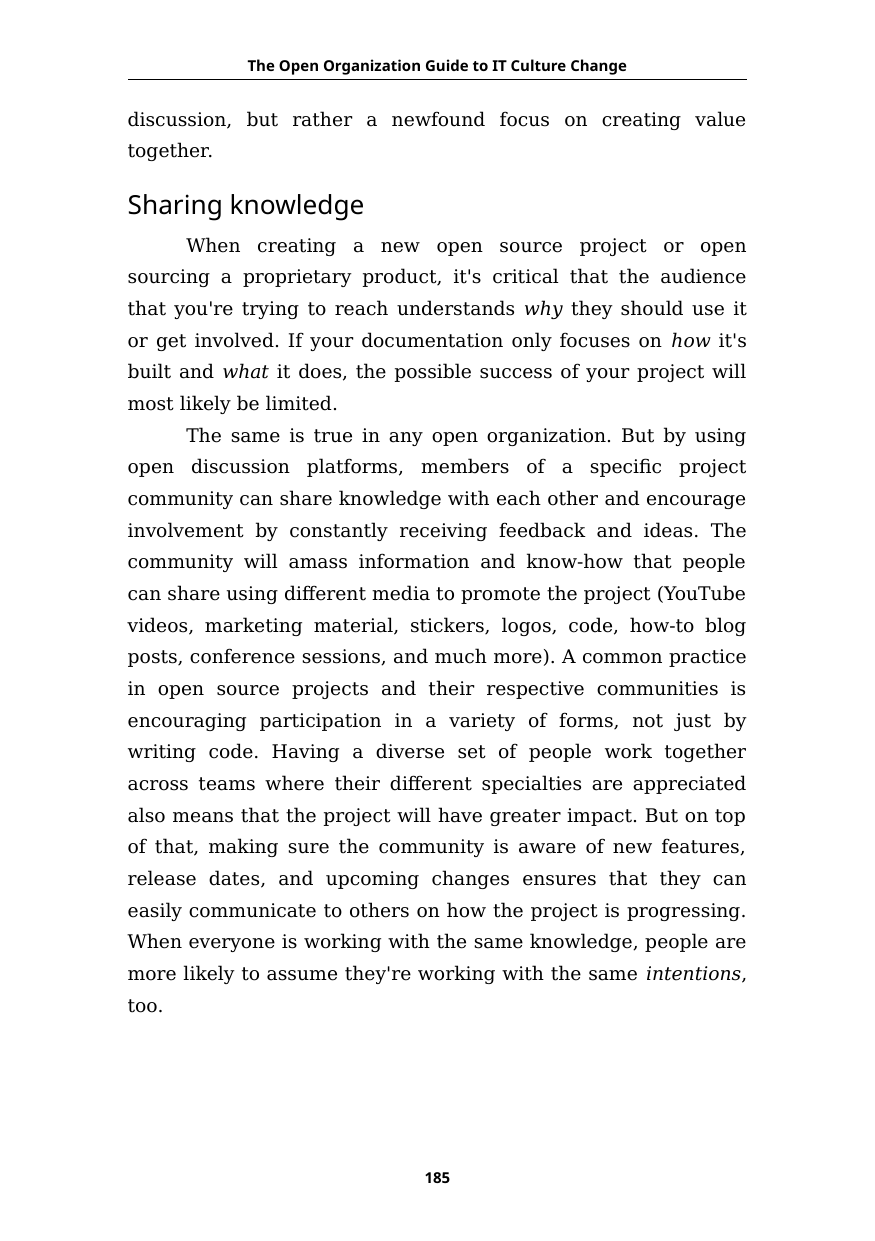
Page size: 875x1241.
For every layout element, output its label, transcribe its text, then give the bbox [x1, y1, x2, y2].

text discussion, but rather a newfound focus on creating value together. [127, 109, 747, 162]
text The same is true in any open organization. But by using open discussion platforms, members of a specific project community can share knowledge with each other and encourage involvement by constantly receiving feedback and ideas. The community will amass information and know-how that people can share using different media to promote the project (YouTube videos, marketing material, stickers, logos, code, how-to blog posts, conference sessions, and much more). A common practice in open source projects and their respective communities is encouraging participation in a variety of forms, not just by writing code. Having a diverse set of people work together across teams where their different specialties are appreciated also means that the project will have greater impact. But on top of that, making sure the community is aware of new features, release dates, and upcoming changes ensures that they can easily communicate to others on how the project is progressing. When everyone is working with the same knowledge, people are more likely to assume they're working with the same intentions, too. [127, 425, 747, 1017]
text When creating a new open source project or open sourcing a proprietary product, it's critical that the audience that you're trying to reach understands why they should use it or get involved. If your documentation only focuses on how it's built and what it does, the possible success of your project will most likely be limited. [127, 235, 747, 415]
subtitle Sharing knowledge [127, 187, 747, 222]
